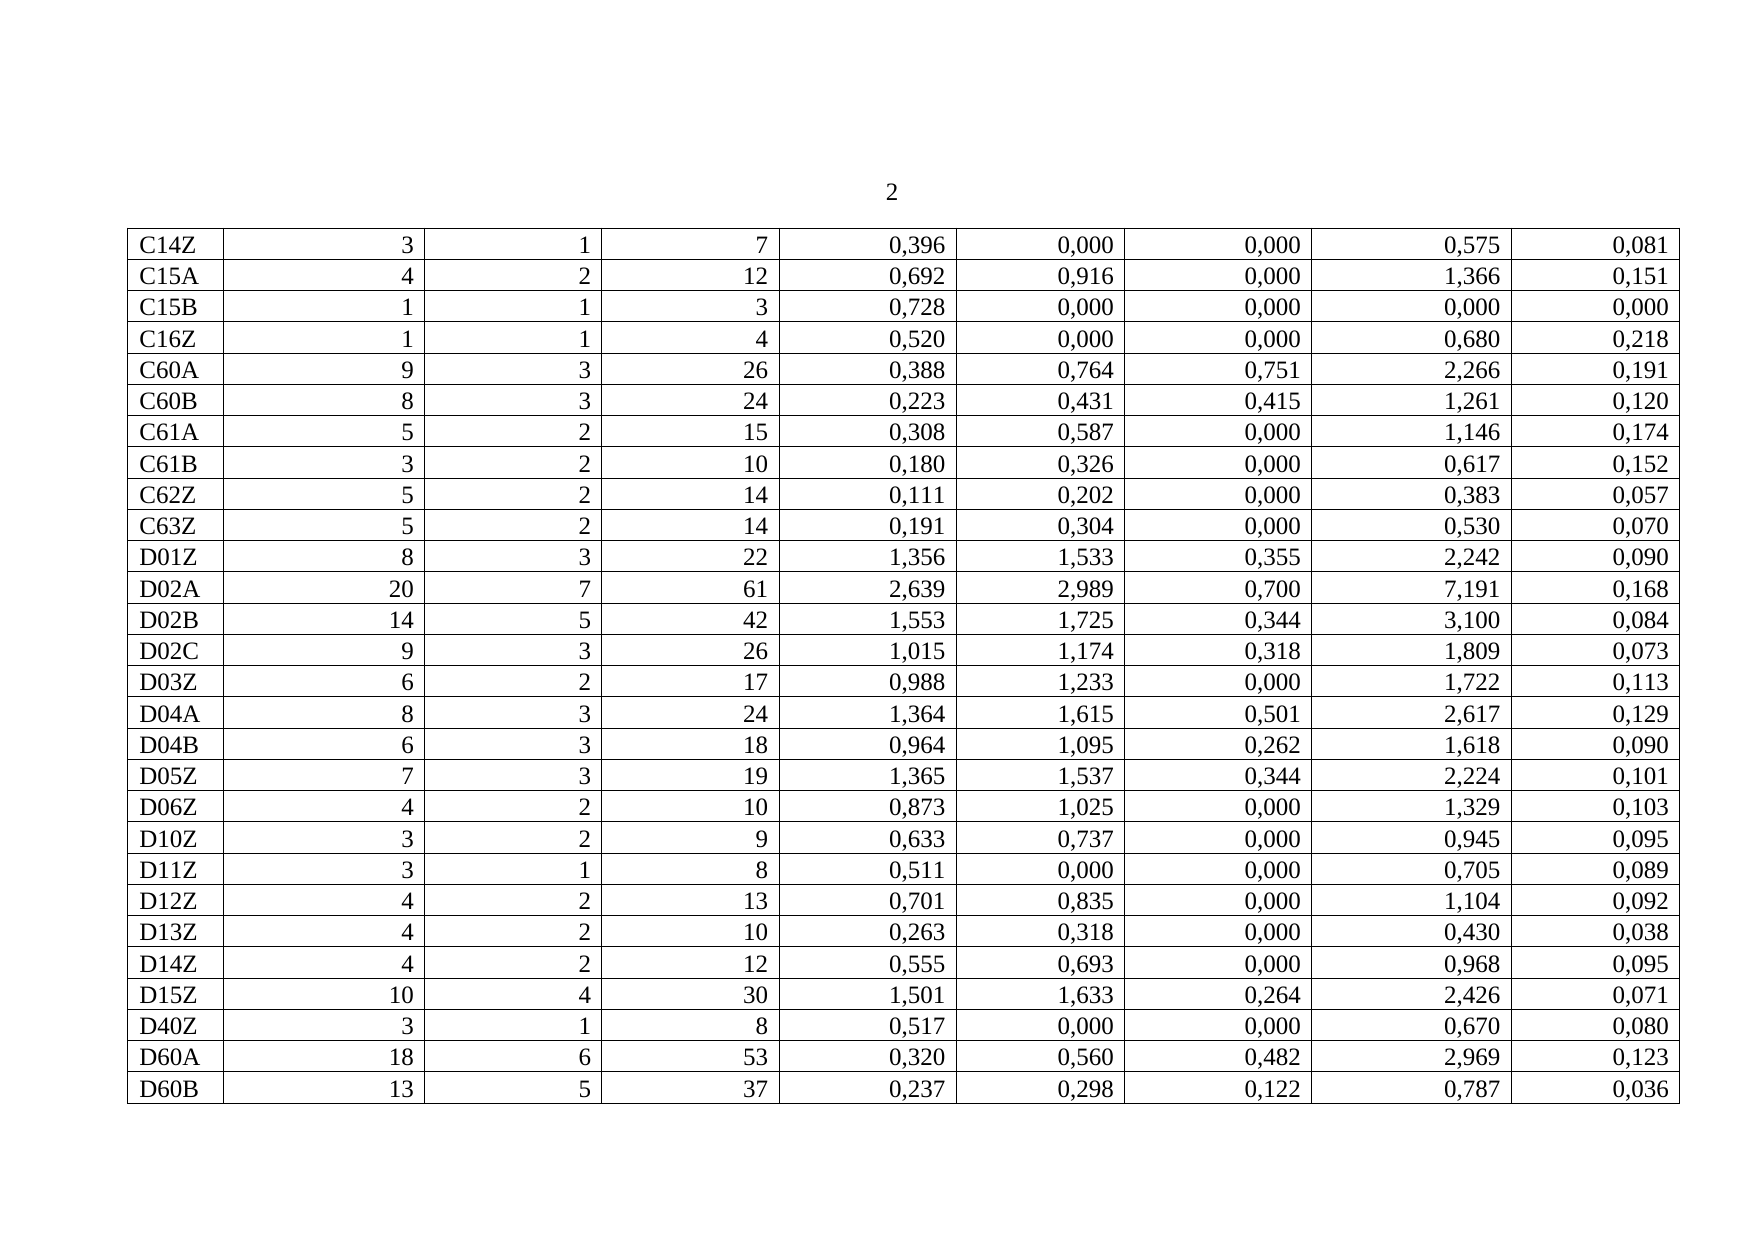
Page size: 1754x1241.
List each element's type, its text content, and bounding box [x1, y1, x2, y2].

table_cell 15 [602, 416, 779, 446]
table_cell 37 [602, 1072, 779, 1102]
table_cell 1,174 [957, 635, 1124, 665]
table_cell 0,511 [780, 854, 956, 884]
table_cell 0,517 [780, 1010, 956, 1040]
table_cell 0,090 [1512, 541, 1679, 571]
table_cell 0,000 [1125, 260, 1311, 290]
table_cell 0,000 [1125, 666, 1311, 696]
table_cell 8 [602, 854, 779, 884]
table_cell 6 [224, 666, 424, 696]
table_cell 0,988 [780, 666, 956, 696]
table_cell 3 [224, 822, 424, 852]
table_cell 0,388 [780, 354, 956, 384]
table_cell 18 [602, 729, 779, 759]
table_cell 1,261 [1312, 385, 1511, 415]
table_cell 5 [224, 479, 424, 509]
table_cell 0,916 [957, 260, 1124, 290]
table_cell 0,000 [1125, 916, 1311, 946]
table_cell 0,168 [1512, 572, 1679, 602]
table_cell 0,692 [780, 260, 956, 290]
table_cell 1 [425, 229, 601, 259]
table_cell 1,615 [957, 697, 1124, 727]
table_cell 0,344 [1125, 604, 1311, 634]
table_cell D60B [128, 1072, 223, 1102]
table_cell 8 [224, 385, 424, 415]
table_cell 0,191 [780, 510, 956, 540]
table_cell 0,482 [1125, 1041, 1311, 1071]
table_cell 0,089 [1512, 854, 1679, 884]
table_cell 0,237 [780, 1072, 956, 1102]
table_cell 0,560 [957, 1041, 1124, 1071]
table_cell 2 [425, 447, 601, 477]
table_cell 7,191 [1312, 572, 1511, 602]
table_cell 1,095 [957, 729, 1124, 759]
table_cell 0,415 [1125, 385, 1311, 415]
table_cell C63Z [128, 510, 223, 540]
table_cell 1,366 [1312, 260, 1511, 290]
table_cell 0,501 [1125, 697, 1311, 727]
table_cell 6 [224, 729, 424, 759]
table_cell 0,000 [957, 1010, 1124, 1040]
table_cell 14 [224, 604, 424, 634]
table_cell 1,618 [1312, 729, 1511, 759]
table_cell 0,174 [1512, 416, 1679, 446]
table_cell 20 [224, 572, 424, 602]
table_cell 6 [425, 1041, 601, 1071]
table_cell 2 [425, 666, 601, 696]
table_cell 1,025 [957, 791, 1124, 821]
table_cell 4 [602, 322, 779, 352]
table_cell 4 [224, 916, 424, 946]
table_cell 17 [602, 666, 779, 696]
table_cell D13Z [128, 916, 223, 946]
table_cell 0,304 [957, 510, 1124, 540]
table_cell 0,835 [957, 885, 1124, 915]
table_cell D04B [128, 729, 223, 759]
table_cell 0,431 [957, 385, 1124, 415]
table_cell 2,426 [1312, 979, 1511, 1009]
table_cell 3 [425, 354, 601, 384]
table_cell D02B [128, 604, 223, 634]
table_cell 1,015 [780, 635, 956, 665]
table_cell 0,000 [1125, 791, 1311, 821]
table_cell 0,320 [780, 1041, 956, 1071]
table_cell 0,964 [780, 729, 956, 759]
table_cell 0,700 [1125, 572, 1311, 602]
table_cell 0,000 [1125, 322, 1311, 352]
table_cell 3 [224, 447, 424, 477]
table_cell 0,057 [1512, 479, 1679, 509]
table_cell D12Z [128, 885, 223, 915]
table_cell 10 [602, 447, 779, 477]
table_cell 7 [425, 572, 601, 602]
table_cell 0,120 [1512, 385, 1679, 415]
table_cell 3 [425, 697, 601, 727]
table_cell 0,092 [1512, 885, 1679, 915]
table_cell 10 [224, 979, 424, 1009]
table_cell 0,000 [1125, 447, 1311, 477]
table_cell 0,000 [1312, 291, 1511, 321]
table_cell 0,355 [1125, 541, 1311, 571]
table_cell 0,633 [780, 822, 956, 852]
table_cell D05Z [128, 760, 223, 790]
table_cell D01Z [128, 541, 223, 571]
table_cell 24 [602, 697, 779, 727]
table_cell 26 [602, 354, 779, 384]
table_cell 2 [425, 260, 601, 290]
table_cell D10Z [128, 822, 223, 852]
table_cell 18 [224, 1041, 424, 1071]
table_cell C62Z [128, 479, 223, 509]
table_cell 1,146 [1312, 416, 1511, 446]
table_cell 0,000 [1125, 854, 1311, 884]
table_cell 1,809 [1312, 635, 1511, 665]
table_cell 3 [602, 291, 779, 321]
table_cell 0,095 [1512, 947, 1679, 977]
table_cell 5 [425, 1072, 601, 1102]
table_cell 0,090 [1512, 729, 1679, 759]
table_cell 3 [224, 854, 424, 884]
table_cell 13 [224, 1072, 424, 1102]
table_cell 4 [224, 791, 424, 821]
table_cell 0,152 [1512, 447, 1679, 477]
table_cell 0,575 [1312, 229, 1511, 259]
table_cell 0,084 [1512, 604, 1679, 634]
table_cell 10 [602, 791, 779, 821]
table_cell 0,298 [957, 1072, 1124, 1102]
table_cell 2 [425, 510, 601, 540]
table_cell C15B [128, 291, 223, 321]
table_cell 4 [224, 885, 424, 915]
table_cell 0,191 [1512, 354, 1679, 384]
table_cell 14 [602, 479, 779, 509]
table_cell 4 [224, 260, 424, 290]
table_cell 0,122 [1125, 1072, 1311, 1102]
table_cell 0,326 [957, 447, 1124, 477]
table_cell 1,553 [780, 604, 956, 634]
table_cell 7 [224, 760, 424, 790]
table_cell 30 [602, 979, 779, 1009]
table_cell 1 [425, 1010, 601, 1040]
table_cell D02C [128, 635, 223, 665]
table_cell 1 [224, 291, 424, 321]
table_cell 0,000 [1125, 229, 1311, 259]
table_cell 1,537 [957, 760, 1124, 790]
table_cell 22 [602, 541, 779, 571]
table_cell 0,000 [1125, 510, 1311, 540]
table_cell 1 [425, 322, 601, 352]
table_cell 0,123 [1512, 1041, 1679, 1071]
table_cell 2,266 [1312, 354, 1511, 384]
table_cell 0,000 [1125, 822, 1311, 852]
table_cell D03Z [128, 666, 223, 696]
table_cell 0,764 [957, 354, 1124, 384]
table_cell 0,617 [1312, 447, 1511, 477]
table_cell 1,533 [957, 541, 1124, 571]
table_cell 4 [425, 979, 601, 1009]
table_cell 0,751 [1125, 354, 1311, 384]
table_cell 2 [425, 791, 601, 821]
table_cell 1,365 [780, 760, 956, 790]
table_cell 0,151 [1512, 260, 1679, 290]
table_cell C61B [128, 447, 223, 477]
table_cell C61A [128, 416, 223, 446]
table_cell C16Z [128, 322, 223, 352]
table_cell 19 [602, 760, 779, 790]
table_cell 8 [224, 697, 424, 727]
table_cell 0,000 [1125, 291, 1311, 321]
table_cell 0,180 [780, 447, 956, 477]
table_cell 0,202 [957, 479, 1124, 509]
table_cell 0,968 [1312, 947, 1511, 977]
table_cell D60A [128, 1041, 223, 1071]
table_cell D40Z [128, 1010, 223, 1040]
table_cell 1,233 [957, 666, 1124, 696]
table_cell 0,587 [957, 416, 1124, 446]
table_cell 1,501 [780, 979, 956, 1009]
table_cell 13 [602, 885, 779, 915]
table_cell 0,113 [1512, 666, 1679, 696]
table_cell 1 [224, 322, 424, 352]
table_cell 1 [425, 291, 601, 321]
table_cell C60B [128, 385, 223, 415]
table_cell 2 [425, 885, 601, 915]
table_cell 1,104 [1312, 885, 1511, 915]
table_cell 2,617 [1312, 697, 1511, 727]
table_cell 5 [425, 604, 601, 634]
table_cell 24 [602, 385, 779, 415]
table_cell 0,223 [780, 385, 956, 415]
table_cell C14Z [128, 229, 223, 259]
table_cell 0,073 [1512, 635, 1679, 665]
table_cell 0,396 [780, 229, 956, 259]
table_cell 2,969 [1312, 1041, 1511, 1071]
table_cell 3 [425, 729, 601, 759]
table_cell 2,242 [1312, 541, 1511, 571]
table_cell 0,081 [1512, 229, 1679, 259]
table_cell 0,000 [957, 291, 1124, 321]
table_cell 0,111 [780, 479, 956, 509]
table_cell D11Z [128, 854, 223, 884]
table_cell 2 [425, 916, 601, 946]
table_cell 0,264 [1125, 979, 1311, 1009]
table_cell 2,639 [780, 572, 956, 602]
table_cell 0,000 [957, 854, 1124, 884]
table_cell 0,036 [1512, 1072, 1679, 1102]
table_cell 2 [425, 947, 601, 977]
table_cell 0,680 [1312, 322, 1511, 352]
table_cell 1,633 [957, 979, 1124, 1009]
table_cell 0,520 [780, 322, 956, 352]
table_cell 0,701 [780, 885, 956, 915]
table_cell C15A [128, 260, 223, 290]
table_cell 0,945 [1312, 822, 1511, 852]
table_cell 0,000 [957, 322, 1124, 352]
table_cell 0,737 [957, 822, 1124, 852]
table_cell 0,430 [1312, 916, 1511, 946]
table_cell 1 [425, 854, 601, 884]
table_cell 8 [602, 1010, 779, 1040]
table_cell 2,989 [957, 572, 1124, 602]
table_cell 0,873 [780, 791, 956, 821]
table_cell 9 [224, 635, 424, 665]
table_cell 0,670 [1312, 1010, 1511, 1040]
table_cell 4 [224, 947, 424, 977]
table_cell 53 [602, 1041, 779, 1071]
table_cell 3 [425, 635, 601, 665]
table_cell 0,038 [1512, 916, 1679, 946]
table_cell 3 [425, 385, 601, 415]
table_cell 9 [602, 822, 779, 852]
table_cell 10 [602, 916, 779, 946]
table_cell 3 [425, 760, 601, 790]
table_cell 0,218 [1512, 322, 1679, 352]
table_cell D04A [128, 697, 223, 727]
table_cell 0,000 [1125, 416, 1311, 446]
table_cell 5 [224, 510, 424, 540]
table_cell 7 [602, 229, 779, 259]
table_cell 0,344 [1125, 760, 1311, 790]
table_cell 0,000 [1512, 291, 1679, 321]
table_cell 1,356 [780, 541, 956, 571]
table_cell 0,693 [957, 947, 1124, 977]
table_cell 12 [602, 947, 779, 977]
table_cell 8 [224, 541, 424, 571]
table_cell 0,000 [1125, 1010, 1311, 1040]
table_cell 61 [602, 572, 779, 602]
table_cell 0,787 [1312, 1072, 1511, 1102]
table_cell 0,728 [780, 291, 956, 321]
table_cell 12 [602, 260, 779, 290]
table_cell 2 [425, 822, 601, 852]
table_cell 3,100 [1312, 604, 1511, 634]
table_cell 0,555 [780, 947, 956, 977]
table_cell 0,262 [1125, 729, 1311, 759]
table_cell 1,329 [1312, 791, 1511, 821]
table_cell 2,224 [1312, 760, 1511, 790]
table_cell 0,101 [1512, 760, 1679, 790]
table_cell 3 [224, 229, 424, 259]
table_cell 0,530 [1312, 510, 1511, 540]
table_cell 0,318 [1125, 635, 1311, 665]
table_cell 0,070 [1512, 510, 1679, 540]
table_cell D06Z [128, 791, 223, 821]
table_cell 26 [602, 635, 779, 665]
table_cell 0,318 [957, 916, 1124, 946]
table_cell 0,080 [1512, 1010, 1679, 1040]
table_cell 0,705 [1312, 854, 1511, 884]
table_cell 0,129 [1512, 697, 1679, 727]
table_cell 0,308 [780, 416, 956, 446]
table_cell D14Z [128, 947, 223, 977]
table_cell 1,364 [780, 697, 956, 727]
table_cell 42 [602, 604, 779, 634]
table_cell 9 [224, 354, 424, 384]
table_cell 0,000 [1125, 885, 1311, 915]
table_cell 3 [224, 1010, 424, 1040]
table_cell 2 [425, 479, 601, 509]
table_cell 5 [224, 416, 424, 446]
table_cell 0,103 [1512, 791, 1679, 821]
table_cell 0,263 [780, 916, 956, 946]
table_cell 0,000 [1125, 947, 1311, 977]
table_cell D02A [128, 572, 223, 602]
table_cell 3 [425, 541, 601, 571]
table_cell 0,000 [957, 229, 1124, 259]
table_cell D15Z [128, 979, 223, 1009]
table_cell 0,383 [1312, 479, 1511, 509]
table_cell 0,000 [1125, 479, 1311, 509]
table_cell 1,722 [1312, 666, 1511, 696]
table_cell 1,725 [957, 604, 1124, 634]
table_cell 2 [425, 416, 601, 446]
table_cell C60A [128, 354, 223, 384]
table_cell 0,095 [1512, 822, 1679, 852]
table_cell 0,071 [1512, 979, 1679, 1009]
table_cell 14 [602, 510, 779, 540]
